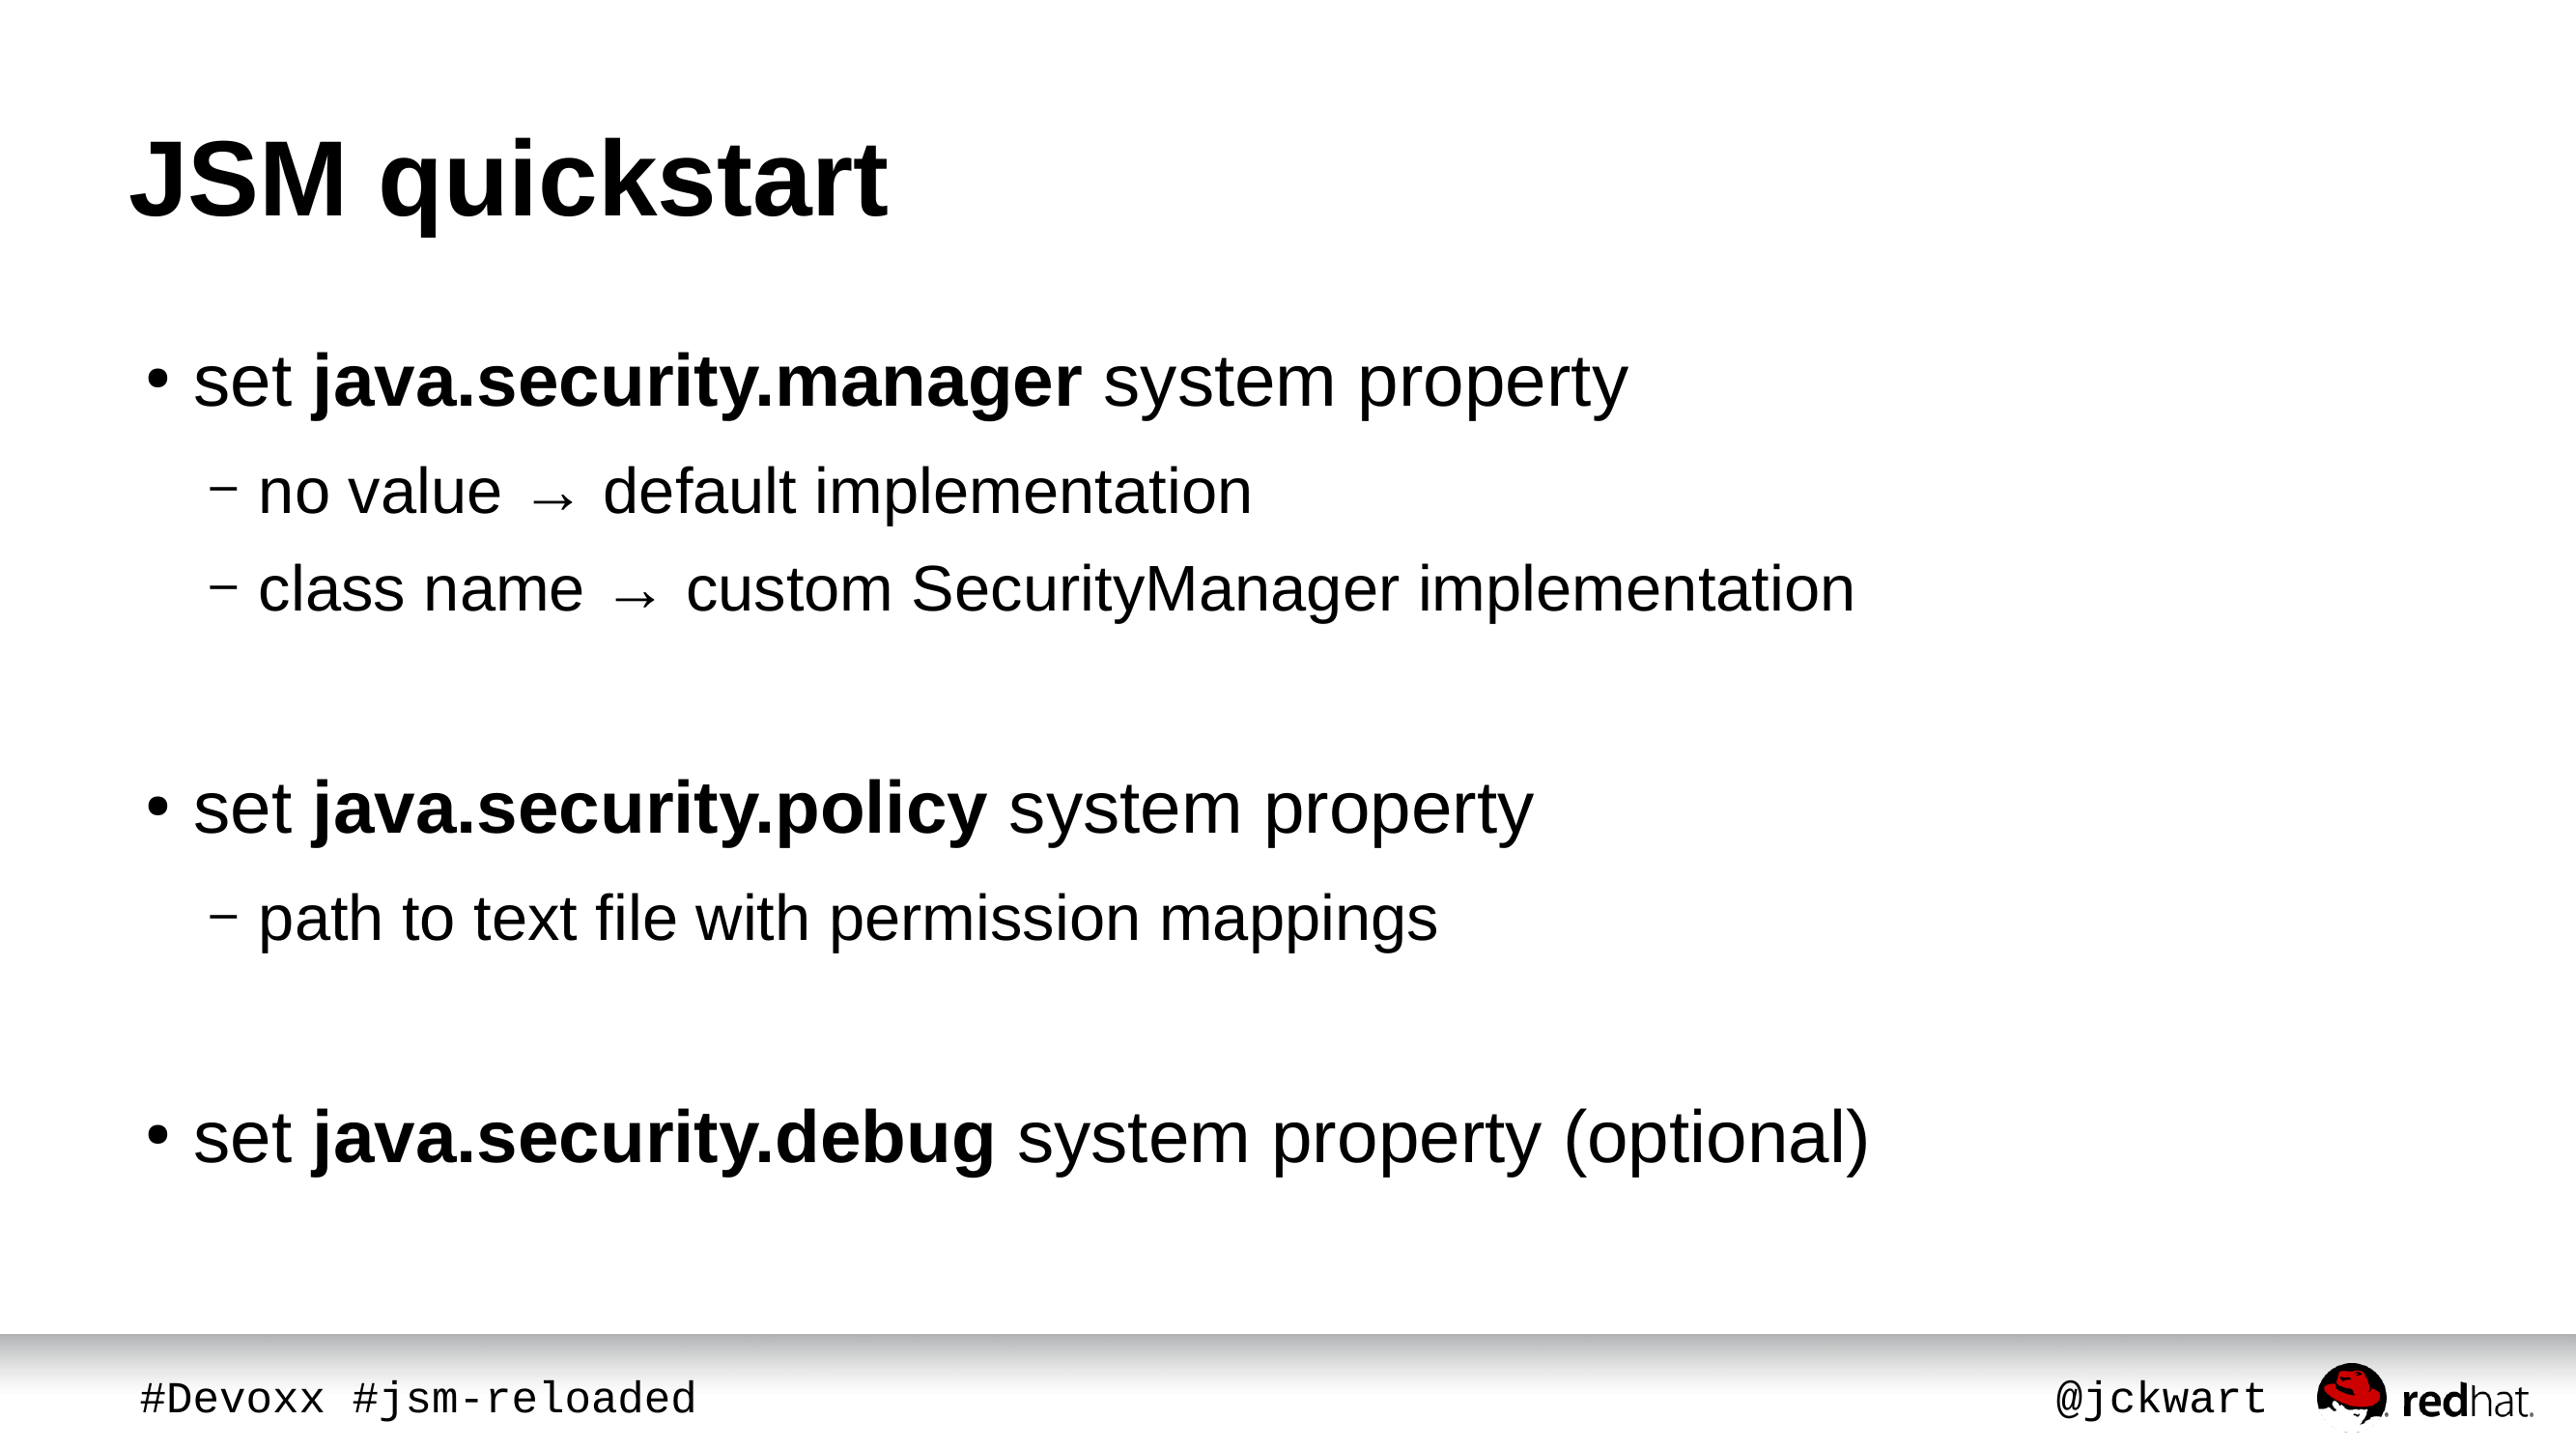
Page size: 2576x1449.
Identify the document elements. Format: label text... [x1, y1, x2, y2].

list set java.security.manager system property no value → default implementation class name → custom SecurityManager implementation set java.security.policy system property path to text file with permission mappings set java.security.debug system property (optional) [128, 338, 2448, 1179]
title JSM quickstart [128, 57, 2448, 300]
picture [0, 1334, 2576, 1445]
